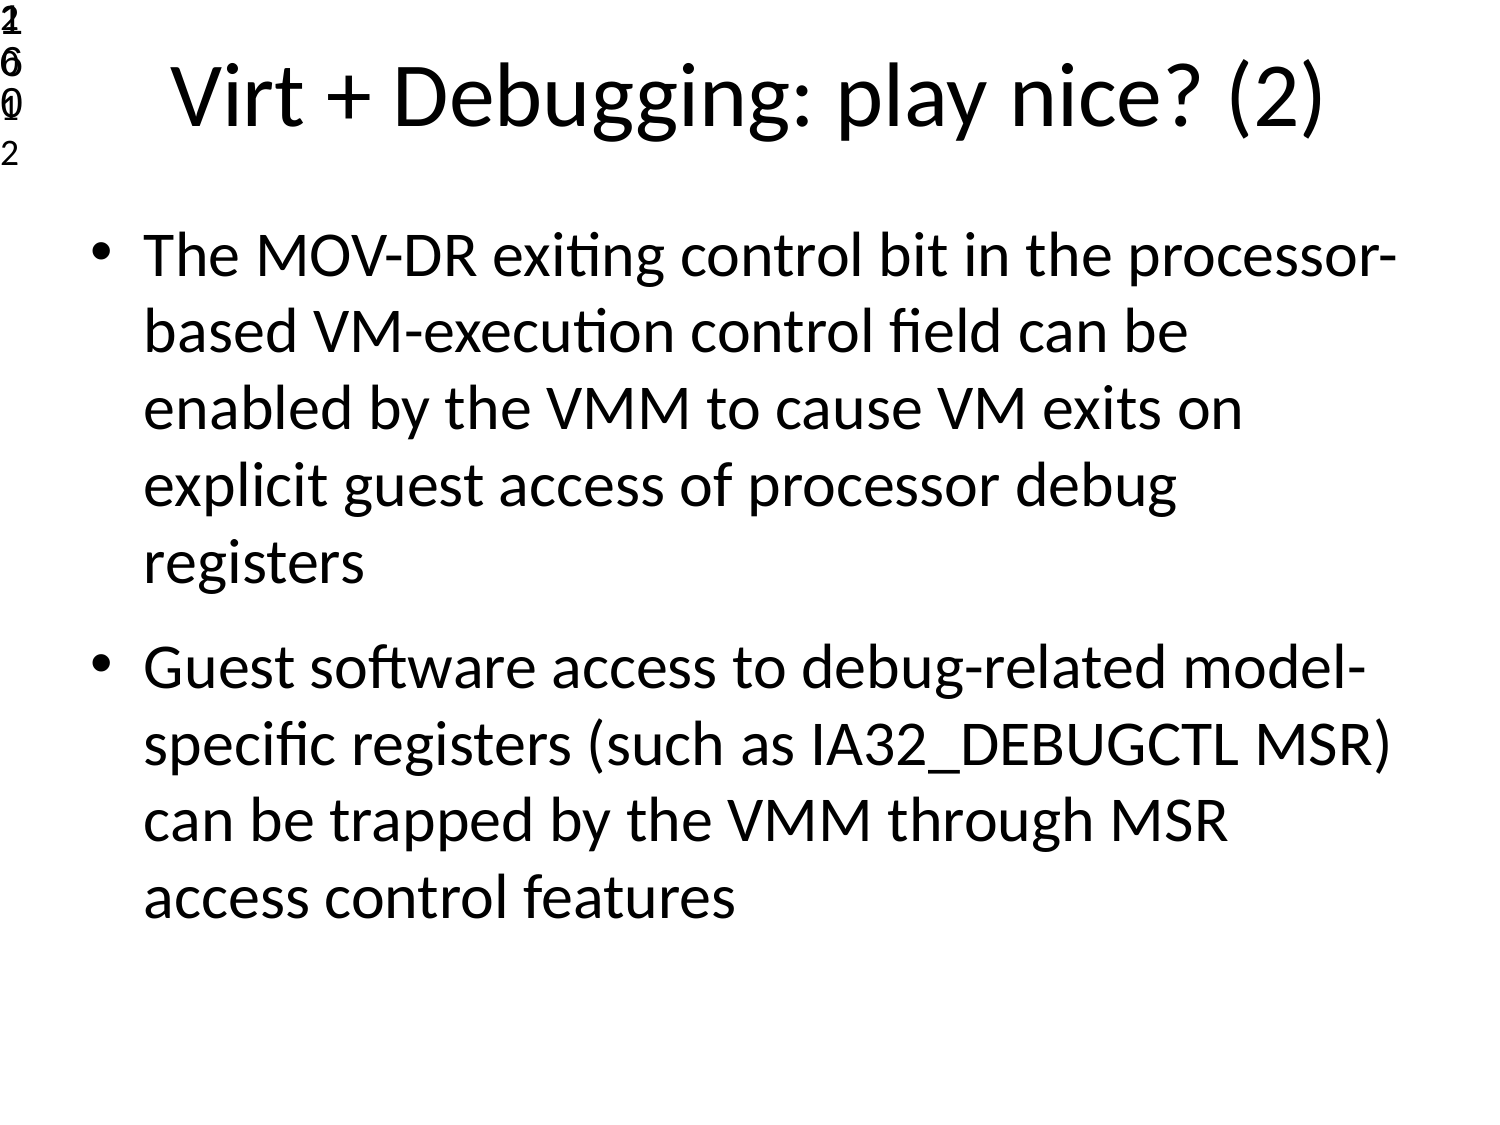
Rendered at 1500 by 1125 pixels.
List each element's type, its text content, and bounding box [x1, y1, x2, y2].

title Virt + Debugging: play nice? (2) [75, 0, 1425, 184]
list The MOV-DR exiting control bit in the processor-based VM-execution control field can be enabled by the VMM to cause VM exits on explicit guest access of processor debug registers Guest software access to debug-related model-specific registers (such as IA32_DEBUGCTL MSR) can be trapped by the VMM through MSR access control features [75, 204, 1425, 948]
